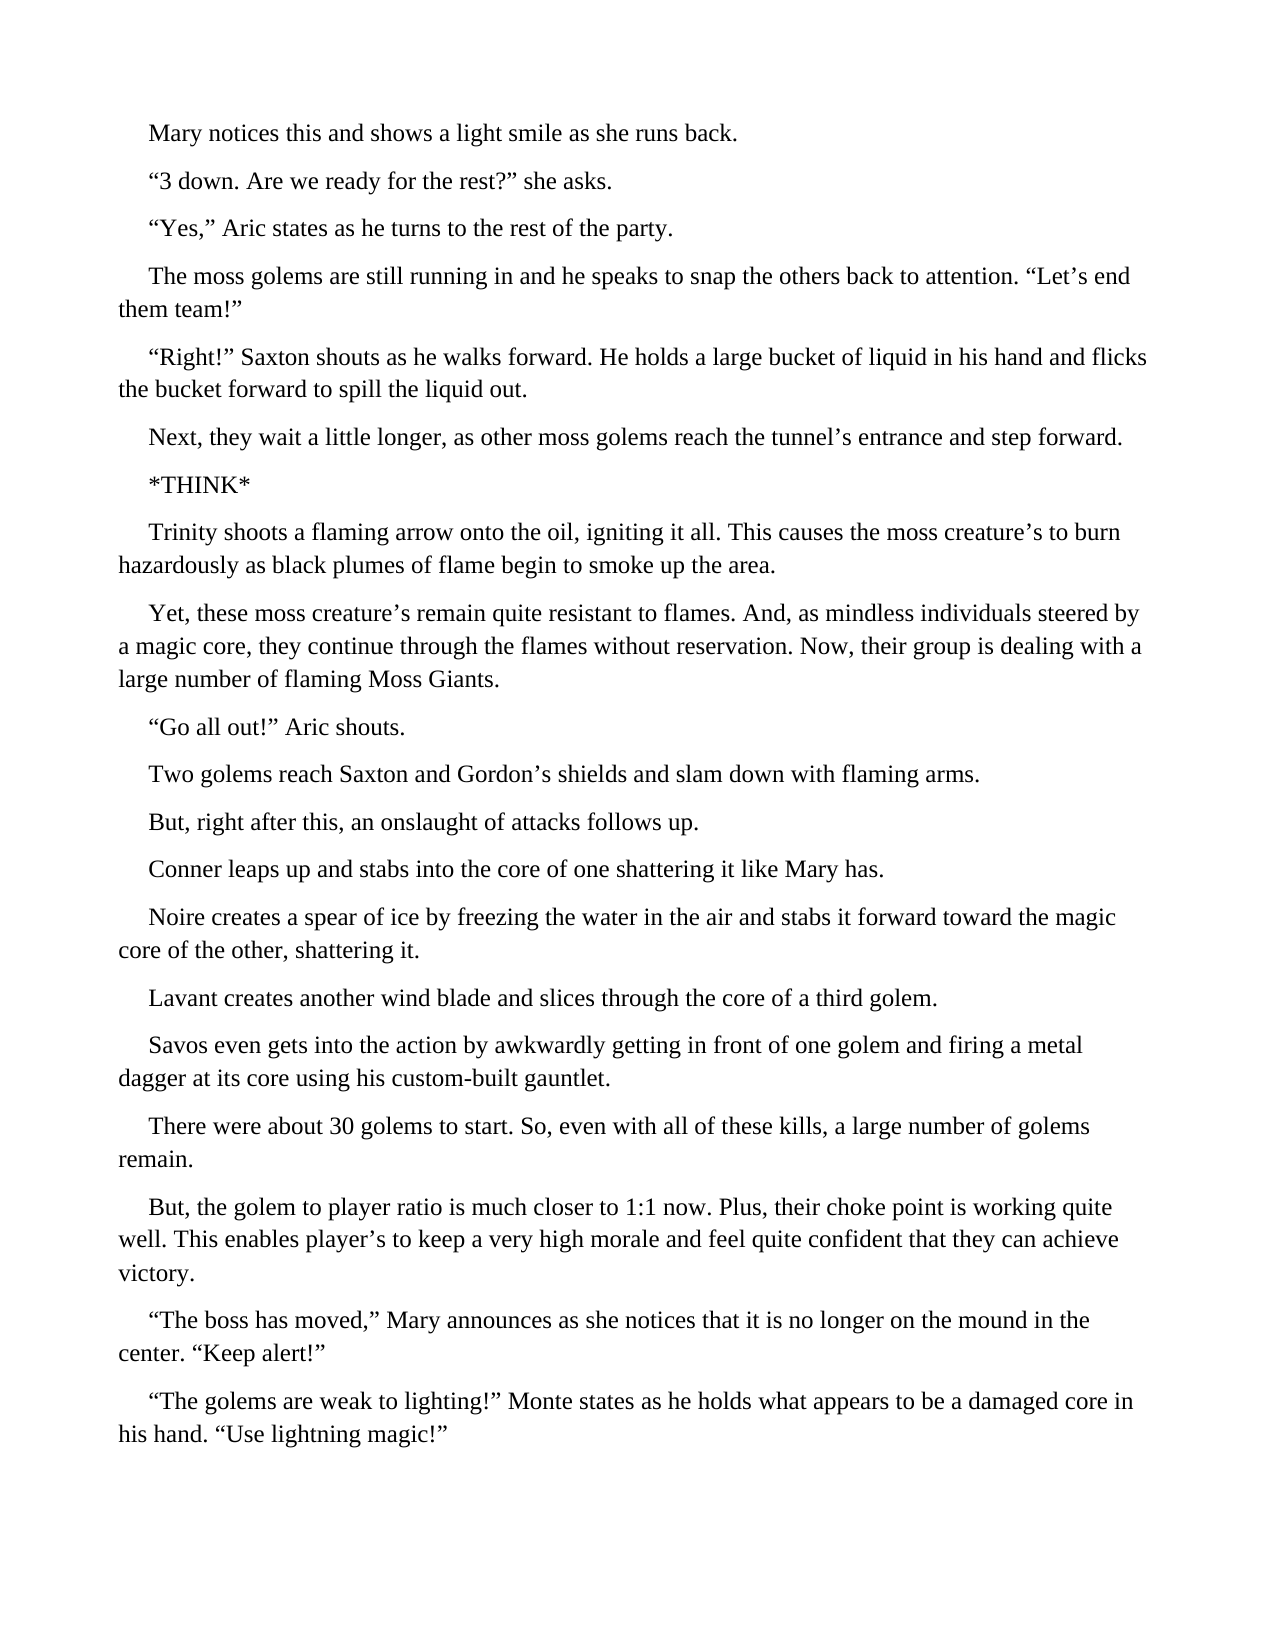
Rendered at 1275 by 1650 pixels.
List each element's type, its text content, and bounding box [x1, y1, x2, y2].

text Savos even gets into the action by awkwardly getting in front of one golem and firing a metal dagger at its core using his custom-built gauntlet. [118, 1030, 1157, 1092]
text But, right after this, an onslaught of attacks follows up. [118, 807, 1157, 836]
text *THINK* [118, 470, 1157, 498]
text Lavant creates another wind blade and slices through the core of a third golem. [118, 983, 1157, 1011]
text Noire creates a spear of ice by freezing the water in the air and stabs it forward toward the magic core of the other, shattering it. [118, 902, 1157, 964]
text Mary notices this and shows a light smile as she runs back. [118, 118, 1157, 147]
text But, the golem to player ratio is much closer to 1:1 now. Plus, their choke point is working quite well. This enables player’s to keep a very high morale and feel quite confident that they can achieve victory. [118, 1192, 1157, 1286]
text “Yes,” Aric states as he turns to the rest of the party. [118, 213, 1157, 242]
text Conner leaps up and stabs into the core of one shattering it like Mary has. [118, 854, 1157, 883]
text There were about 30 golems to start. So, even with all of these kills, a large number of golems remain. [118, 1111, 1157, 1173]
text Yet, these moss creature’s remain quite resistant to flames. And, as mindless individuals steered by a magic core, they continue through the flames without reservation. Now, their group is dealing with a large number of flaming Moss Giants. [118, 598, 1157, 693]
text “The boss has moved,” Mary announces as she notices that it is no longer on the mound in the center. “Keep alert!” [118, 1305, 1157, 1367]
text Two golems reach Saxton and Gordon’s shields and slam down with flaming arms. [118, 759, 1157, 788]
text “The golems are weak to lighting!” Monte states as he holds what appears to be a damaged core in his hand. “Use lightning magic!” [118, 1386, 1157, 1448]
text The moss golems are still running in and he speaks to snap the others back to attention. “Let’s end them team!” [118, 261, 1157, 323]
text Next, they wait a little longer, as other moss golems reach the tunnel’s entrance and step forward. [118, 422, 1157, 451]
text “Go all out!” Aric shouts. [118, 712, 1157, 740]
text Trinity shoots a flaming arrow onto the oil, igniting it all. This causes the moss creature’s to burn hazardously as black plumes of flame begin to smoke up the area. [118, 517, 1157, 579]
text “3 down. Are we ready for the rest?” she asks. [118, 166, 1157, 194]
text “Right!” Saxton shouts as he walks forward. He holds a large bucket of liquid in his hand and flicks the bucket forward to spill the liquid out. [118, 342, 1157, 403]
